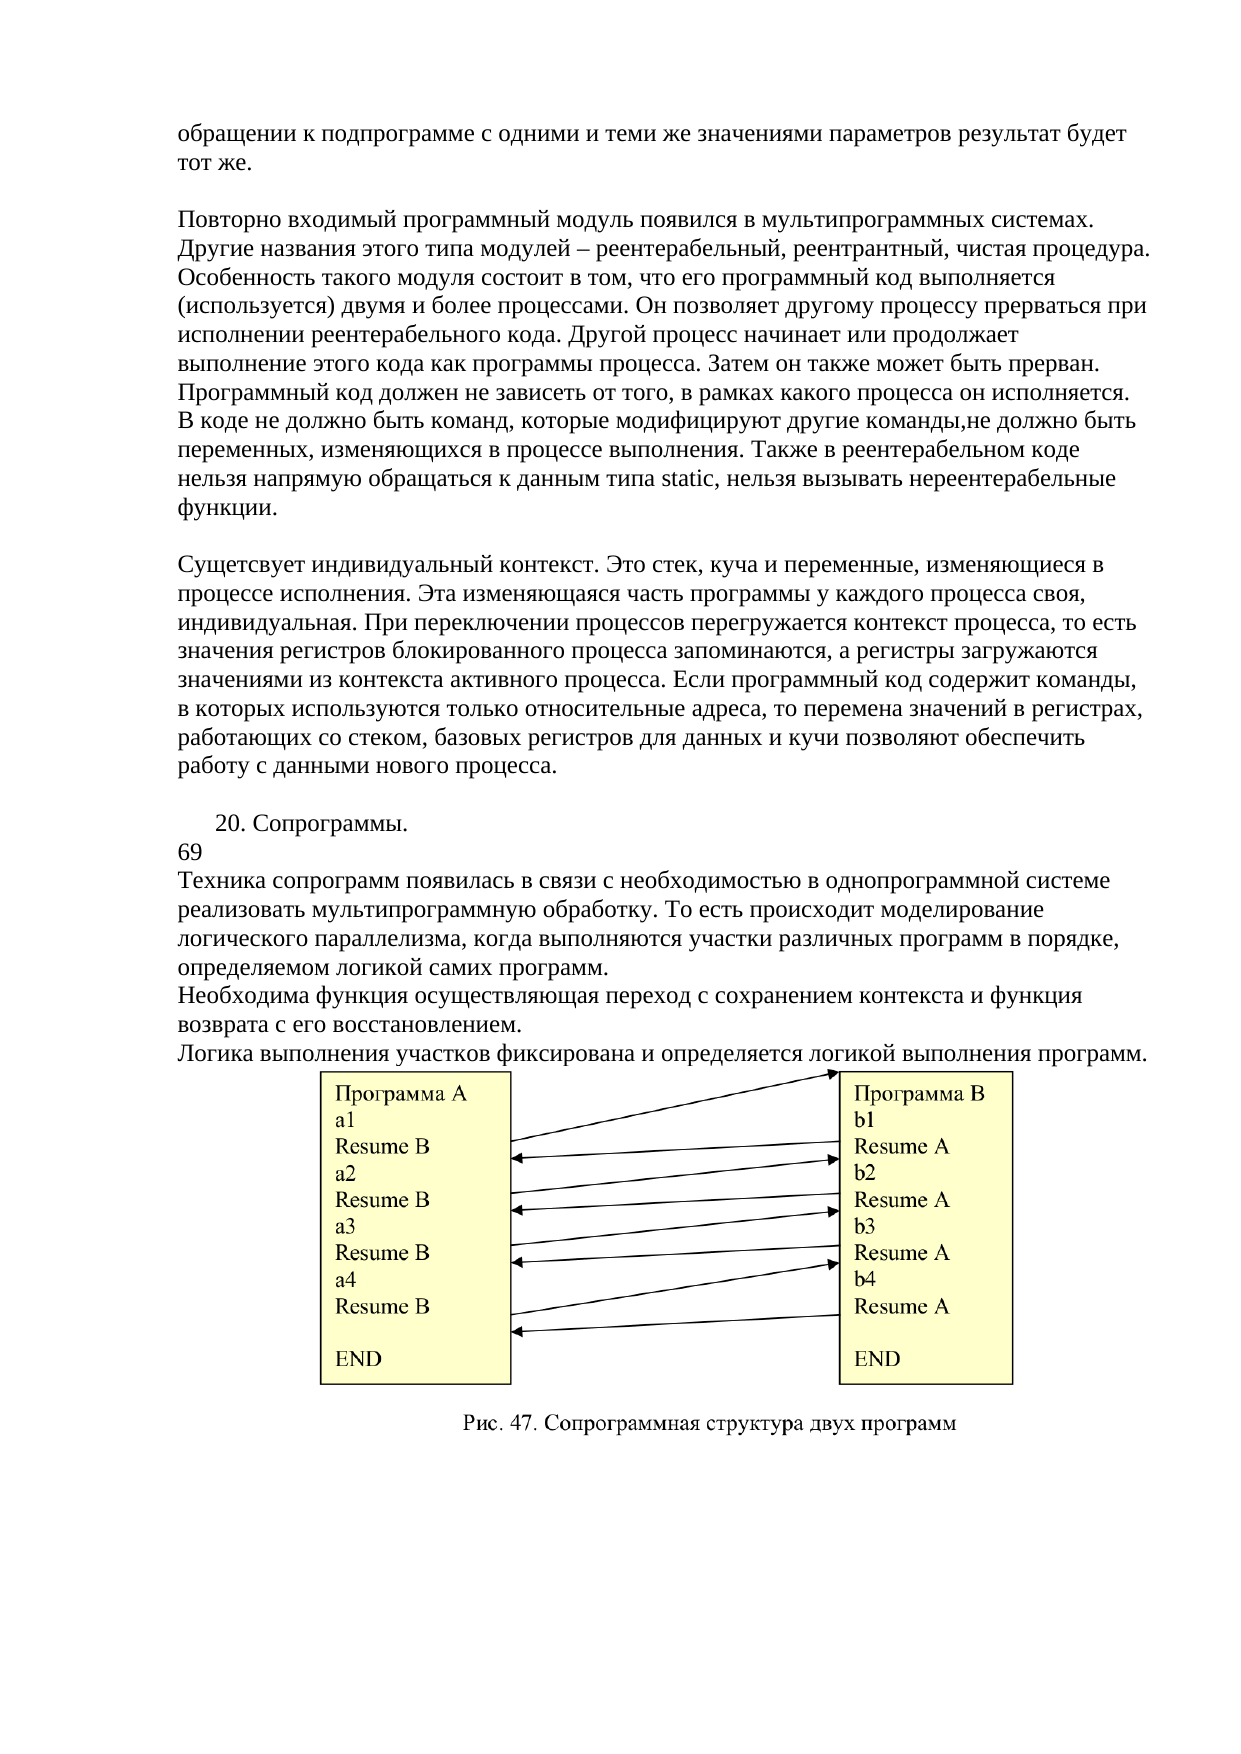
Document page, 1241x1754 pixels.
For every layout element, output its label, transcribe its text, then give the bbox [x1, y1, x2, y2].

picture [309, 1066, 1020, 1439]
list Сопрограммы. [215, 808, 1152, 837]
text 69 [177, 837, 1152, 866]
text Сущетсвует индивидуальный контекст. Это стек, куча и переменные, изменяющиеся в процессе исполнения. Эта изменяющаяся часть программы у каждого процесса своя, индивидуальная. При переключении процессов перегружается контекст процесса, то есть значения регистров блокированного процесса запоминаются, а регистры загружаются значениями из контекста активного процесса. Если программный код содержит команды, в которых используются только относительные адреса, то перемена значений в регистрах, работающих со стеком, базовых регистров для данных и кучи позволяют обеспечить работу с данными нового процесса. [177, 549, 1152, 779]
text Логика выполнения участков фиксирована и определяется логикой выполнения программ. [177, 1038, 1152, 1067]
text Техника сопрограмм появилась в связи с необходимостью в однопрограммной системе реализовать мультипрограммную обработку. То есть происходит моделирование логического параллелизма, когда выполняются участки различных программ в порядке, определяемом логикой самих программ. [177, 866, 1152, 981]
text обращении к подпрограмме с одними и теми же значениями параметров результат будет тот же. [177, 118, 1152, 176]
text Программный код должен не зависеть от того, в рамках какого процесса он исполняется. В коде не должно быть команд, которые модифицируют другие команды,не должно быть переменных, изменяющихся в процессе выполнения. Также в реентерабельном коде нельзя напрямую обращаться к данным типа static, нельзя вызывать нереентерабельные функции. [177, 377, 1152, 521]
text Необходима функция осуществляющая переход с сохранением контекста и функция возврата с его восстановлением. [177, 981, 1152, 1038]
text Повторно входимый программный модуль появился в мультипрограммных системах. Другие названия этого типа модулей – реентерабельный, реентрантный, чистая процедура. Особенность такого модуля состоит в том, что его программный код выполняется (используется) двумя и более процессами. Он позволяет другому процессу прерваться при исполнении реентерабельного кода. Другой процесс начинает или продолжает выполнение этого кода как программы процесса. Затем он также может быть прерван. [177, 204, 1152, 377]
